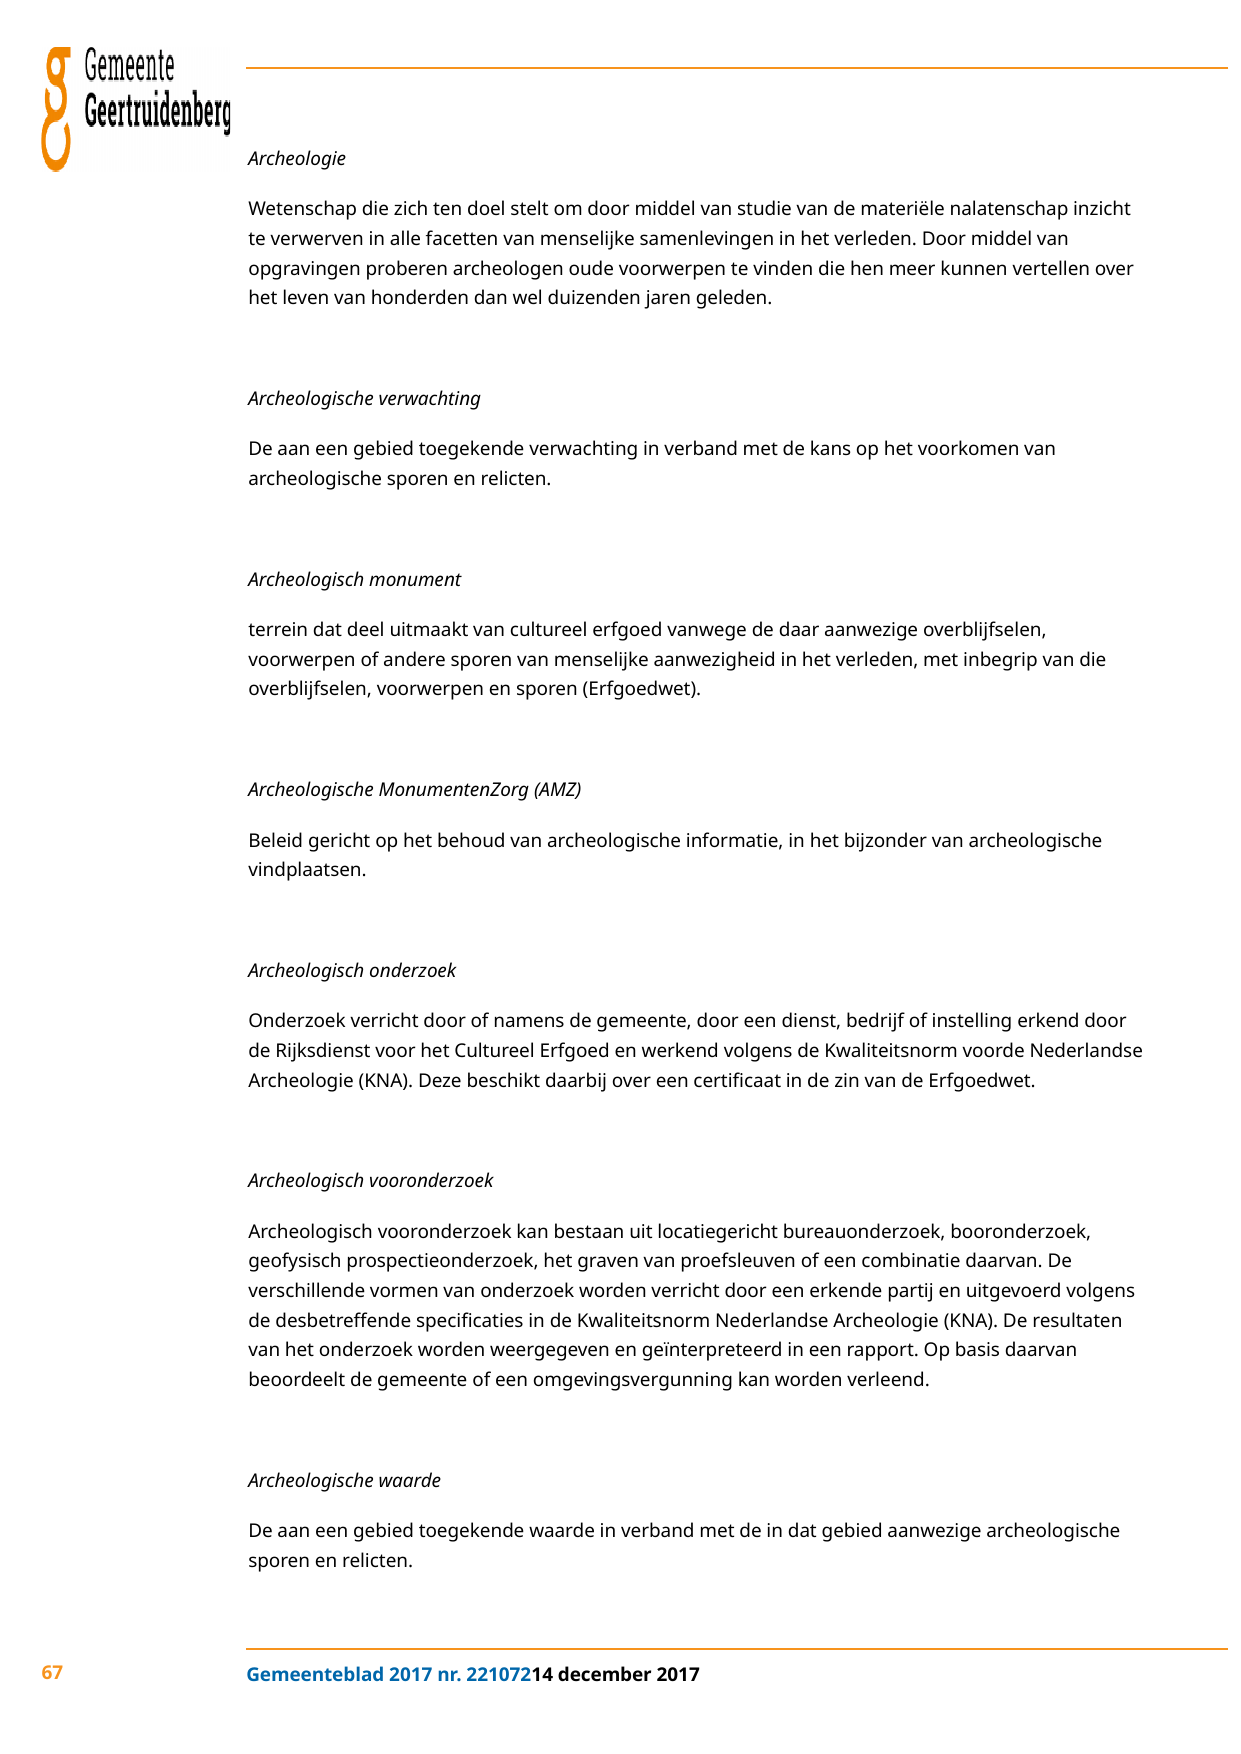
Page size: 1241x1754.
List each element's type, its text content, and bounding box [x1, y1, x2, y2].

text Archeologisch onderzoek [248, 957, 1152, 983]
text Onderzoek verricht door of namens de gemeente, door een dienst, bedrijf of instelling erkend door de Rijksdienst voor het Cultureel Erfgoed en werkend volgens de Kwaliteitsnorm voorde Nederlandse Archeologie (KNA). Deze beschikt daarbij over een certificaat in de zin van de Erfgoedwet. [248, 1008, 1152, 1093]
text Archeologisch vooronderzoek kan bestaan uit locatiegericht bureauonderzoek, booronderzoek, geofysisch prospectieonderzoek, het graven van proefsleuven of een combinatie daarvan. De verschillende vormen van onderzoek worden verricht door een erkende partij en uitgevoerd volgens de desbetreffende specificaties in de Kwaliteitsnorm Nederlandse Archeologie (KNA). De resultaten van het onderzoek worden weergegeven en geïnterpreteerd in een rapport. Op basis daarvan beoordeelt de gemeente of een omgevingsvergunning kan worden verleend. [248, 1218, 1152, 1392]
text Wetenschap die zich ten doel stelt om door middel van studie van de materiële nalatenschap inzicht te verwerven in alle facetten van menselijke samenlevingen in het verleden. Door middel van opgravingen proberen archeologen oude voorwerpen te vinden die hen meer kunnen vertellen over het leven van honderden dan wel duizenden jaren geleden. [248, 196, 1152, 310]
text Beleid gericht op het behoud van archeologische informatie, in het bijzonder van archeologische vindplaatsen. [248, 827, 1152, 882]
text De aan een gebied toegekende verwachting in verband met de kans op het voorkomen van archeologische sporen en relicten. [248, 436, 1152, 491]
picture [41, 47, 231, 172]
text Archeologische waarde [248, 1467, 1152, 1493]
text Archeologische MonumentenZorg (AMZ) [248, 776, 1152, 802]
text Archeologie [248, 145, 1152, 171]
text Archeologische verwachting [248, 385, 1152, 411]
text terrein dat deel uitmaakt van cultureel erfgoed vanwege de daar aanwezige overblijfselen, voorwerpen of andere sporen van menselijke aanwezigheid in het verleden, met inbegrip van die overblijfselen, voorwerpen en sporen (Erfgoedwet). [248, 616, 1152, 701]
text De aan een gebied toegekende waarde in verband met de in dat gebied aanwezige archeologische sporen en relicten. [248, 1517, 1152, 1573]
text Archeologisch monument [248, 566, 1152, 592]
text Archeologisch vooronderzoek [248, 1168, 1152, 1193]
